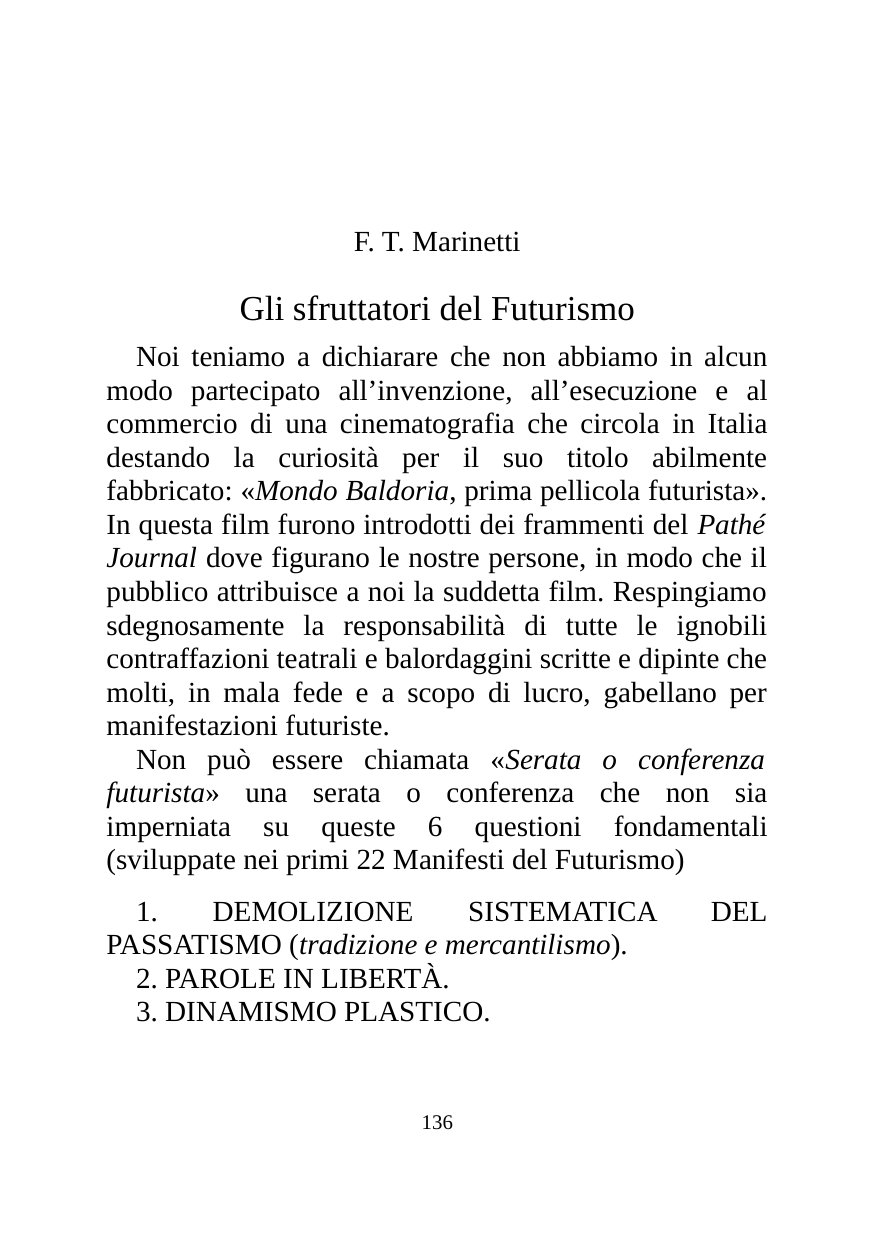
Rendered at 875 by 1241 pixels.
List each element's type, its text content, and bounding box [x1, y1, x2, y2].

text 2. PAROLE IN LIBERTÀ. [106, 961, 768, 994]
text 3. DINAMISMO PLASTICO. [106, 994, 768, 1028]
text Noi teniamo a dichiarare che non abbiamo in alcun modo partecipato all’invenzione, all’esecuzione e al commercio di una cinematografia che circola in Italia destando la curiosità per il suo titolo abilmente fabbricato: «Mondo Baldoria, prima pellicola futurista». In questa film furono introdotti dei frammenti del Pathé Journal dove figurano le nostre persone, in modo che il pubblico attribuisce a noi la suddetta film. Respingiamo sdegnosamente la responsabilità di tutte le ignobili contraffazioni teatrali e balordaggini scritte e dipinte che molti, in mala fede e a scopo di lucro, gabellano per manifestazioni futuriste. [106, 339, 768, 742]
text F. T. Marinetti [106, 224, 768, 258]
subtitle Gli sfruttatori del Futurismo [106, 287, 768, 328]
text 1. DEMOLIZIONE SISTEMATICA DEL PASSATISMO (tradizione e mercantilismo). [106, 894, 768, 961]
text Non può essere chiamata «Serata o conferenza futurista» una serata o conferenza che non sia imperniata su queste 6 questioni fondamentali (sviluppate nei primi 22 Manifesti del Futurismo) [106, 742, 768, 876]
